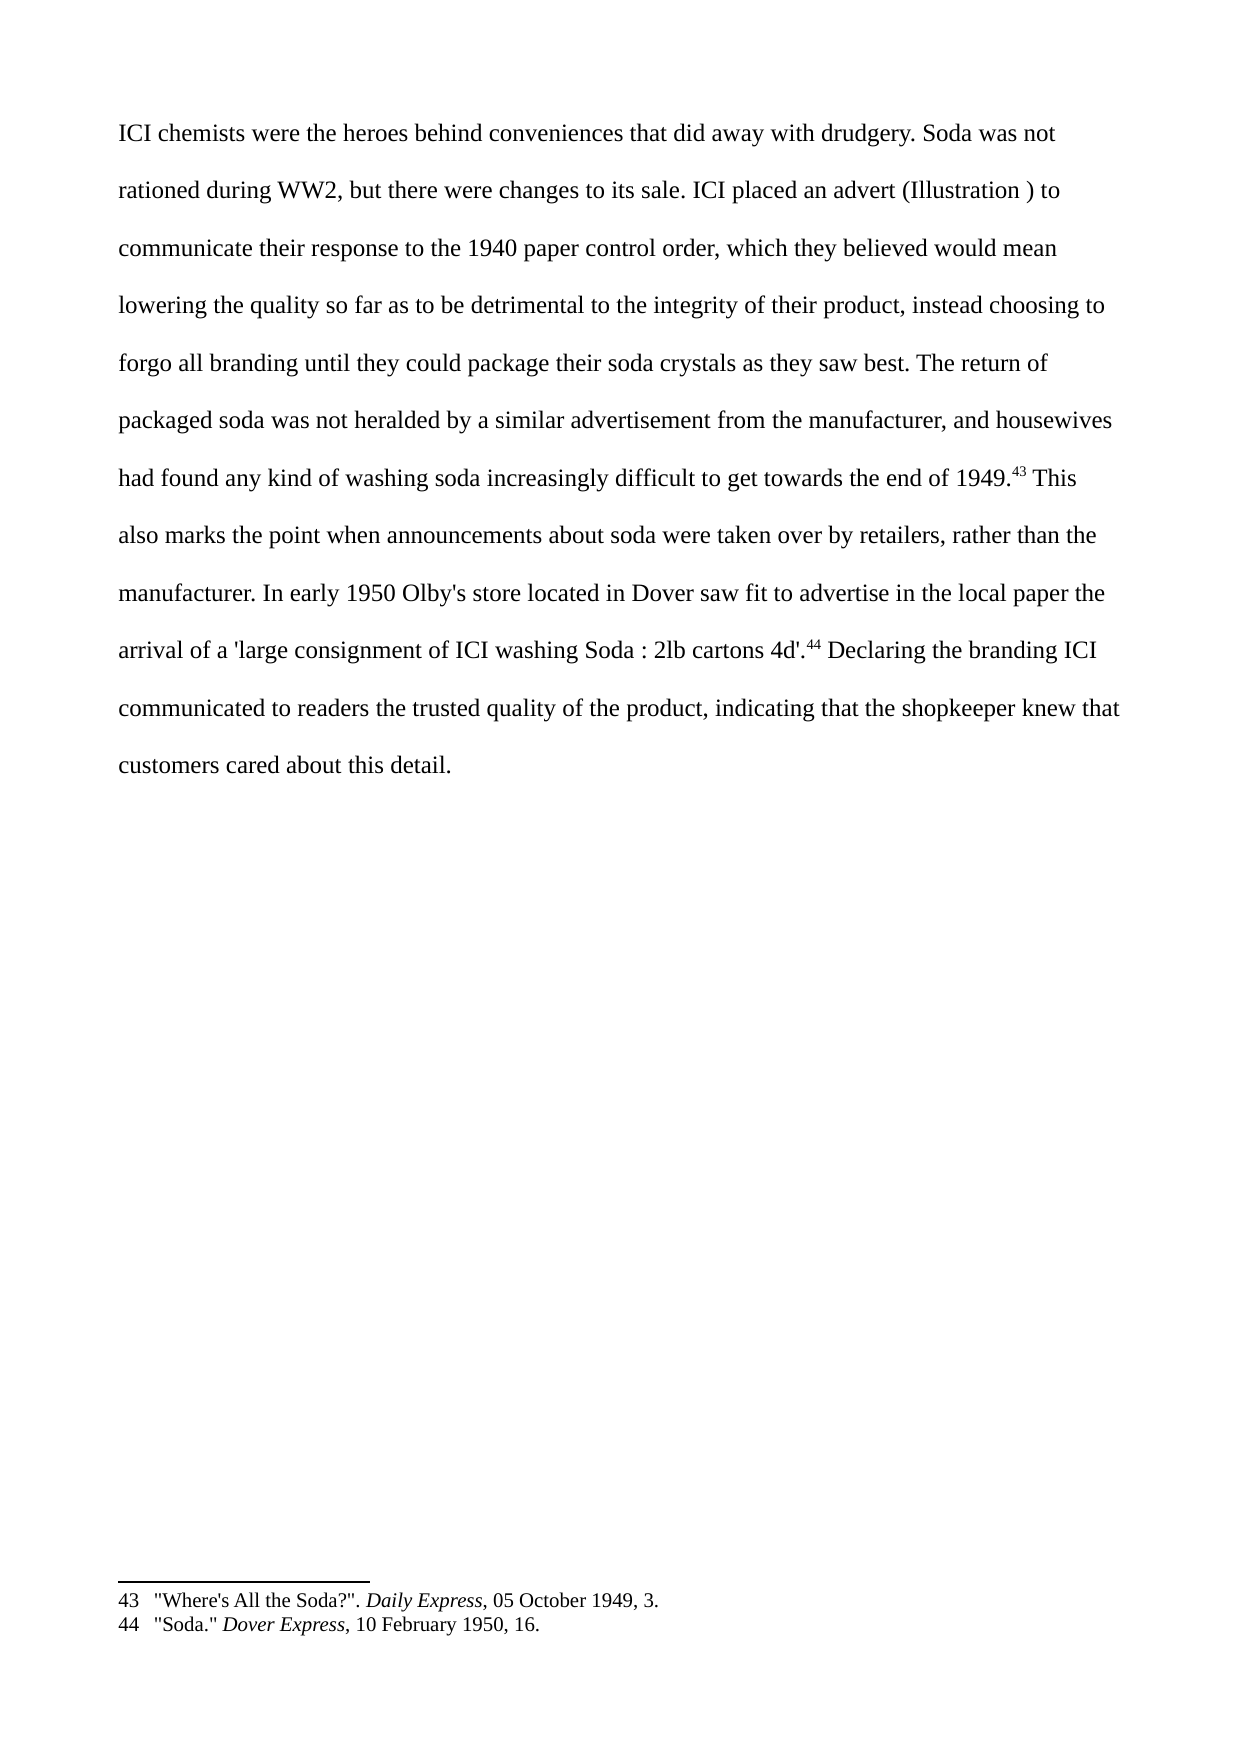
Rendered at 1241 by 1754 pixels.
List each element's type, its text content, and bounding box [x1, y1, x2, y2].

text ICI chemists were the heroes behind conveniences that did away with drudgery. Soda was not rationed during WW2, but there were changes to its sale. ICI placed an advert (Illustration ) to communicate their response to the 1940 paper control order, which they believed would mean lowering the quality so far as to be detrimental to the integrity of their product, instead choosing to forgo all branding until they could package their soda crystals as they saw best. The return of packaged soda was not heralded by a similar advertisement from the manufacturer, and housewives had found any kind of washing soda increasingly difficult to get towards the end of 1949. This also marks the point when announcements about soda were taken over by retailers, rather than the manufacturer. In early 1950 Olby's store located in Dover saw fit to advertise in the local paper the arrival of a 'large consignment of ICI washing Soda : 2lb cartons 4d'. Declaring the branding ICI communicated to readers the trusted quality of the product, indicating that the shopkeeper knew that customers cared about this detail. [118, 118, 1122, 779]
text "Soda." Dover Express, 10 February 1950, 16. [118, 1612, 1122, 1636]
text "Where's All the Soda?". Daily Express, 05 October 1949, 3. [118, 1588, 1122, 1612]
